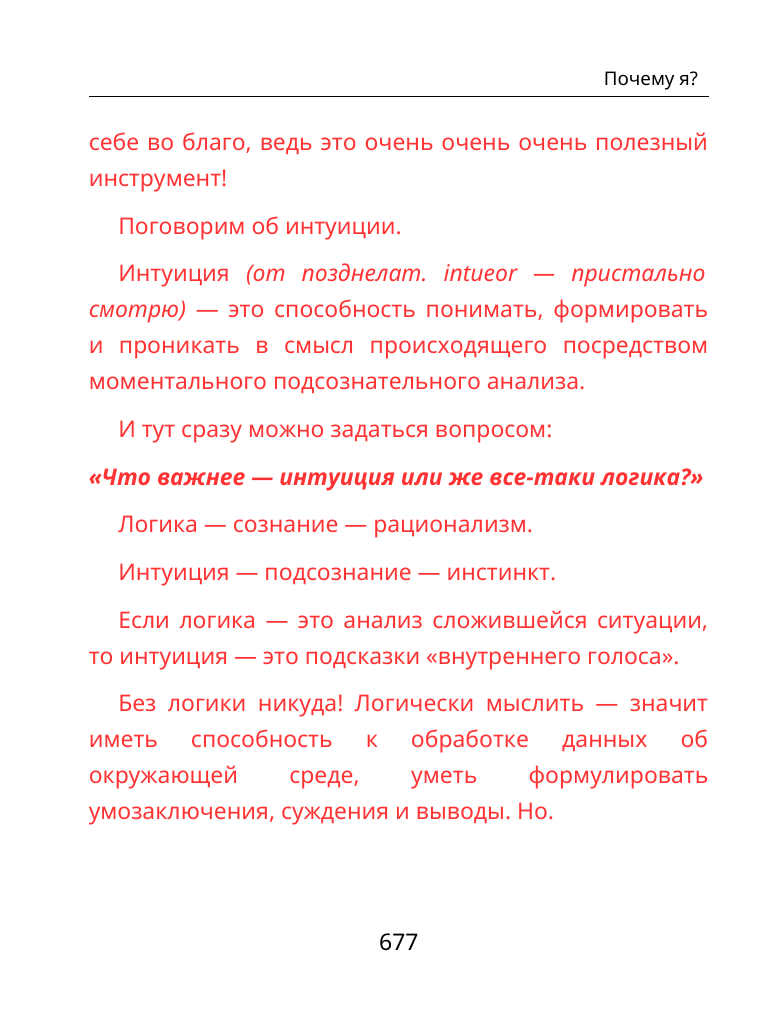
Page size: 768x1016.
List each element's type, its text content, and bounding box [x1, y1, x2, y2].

text себе во благо, ведь это очень очень очень полезный инструмент! [88, 126, 709, 193]
text И тут сразу можно задаться вопросом: [88, 413, 709, 444]
text Интуиция (от позднелат. intueor — пристально смотрю) — это способность понимать, формировать и проникать в смысл происходящего посредством моментального подсознательного анализа. [88, 257, 709, 396]
text Без логики никуда! Логически мыслить — значит иметь способность к обработке данных об окружающей среде, уметь формулировать умозаключения, суждения и выводы. Но. [88, 687, 709, 826]
text Поговорим об интуиции. [88, 210, 709, 241]
list «Что важнее — интуиция или же все-таки логика?» [88, 461, 709, 492]
text Интуиция — подсознание — инстинкт. [88, 556, 709, 587]
text Логика — сознание — рационализм. [88, 508, 709, 539]
text Если логика — это анализ сложившейся ситуации, то интуиция — это подсказки «внутреннего голоса». [88, 604, 709, 671]
